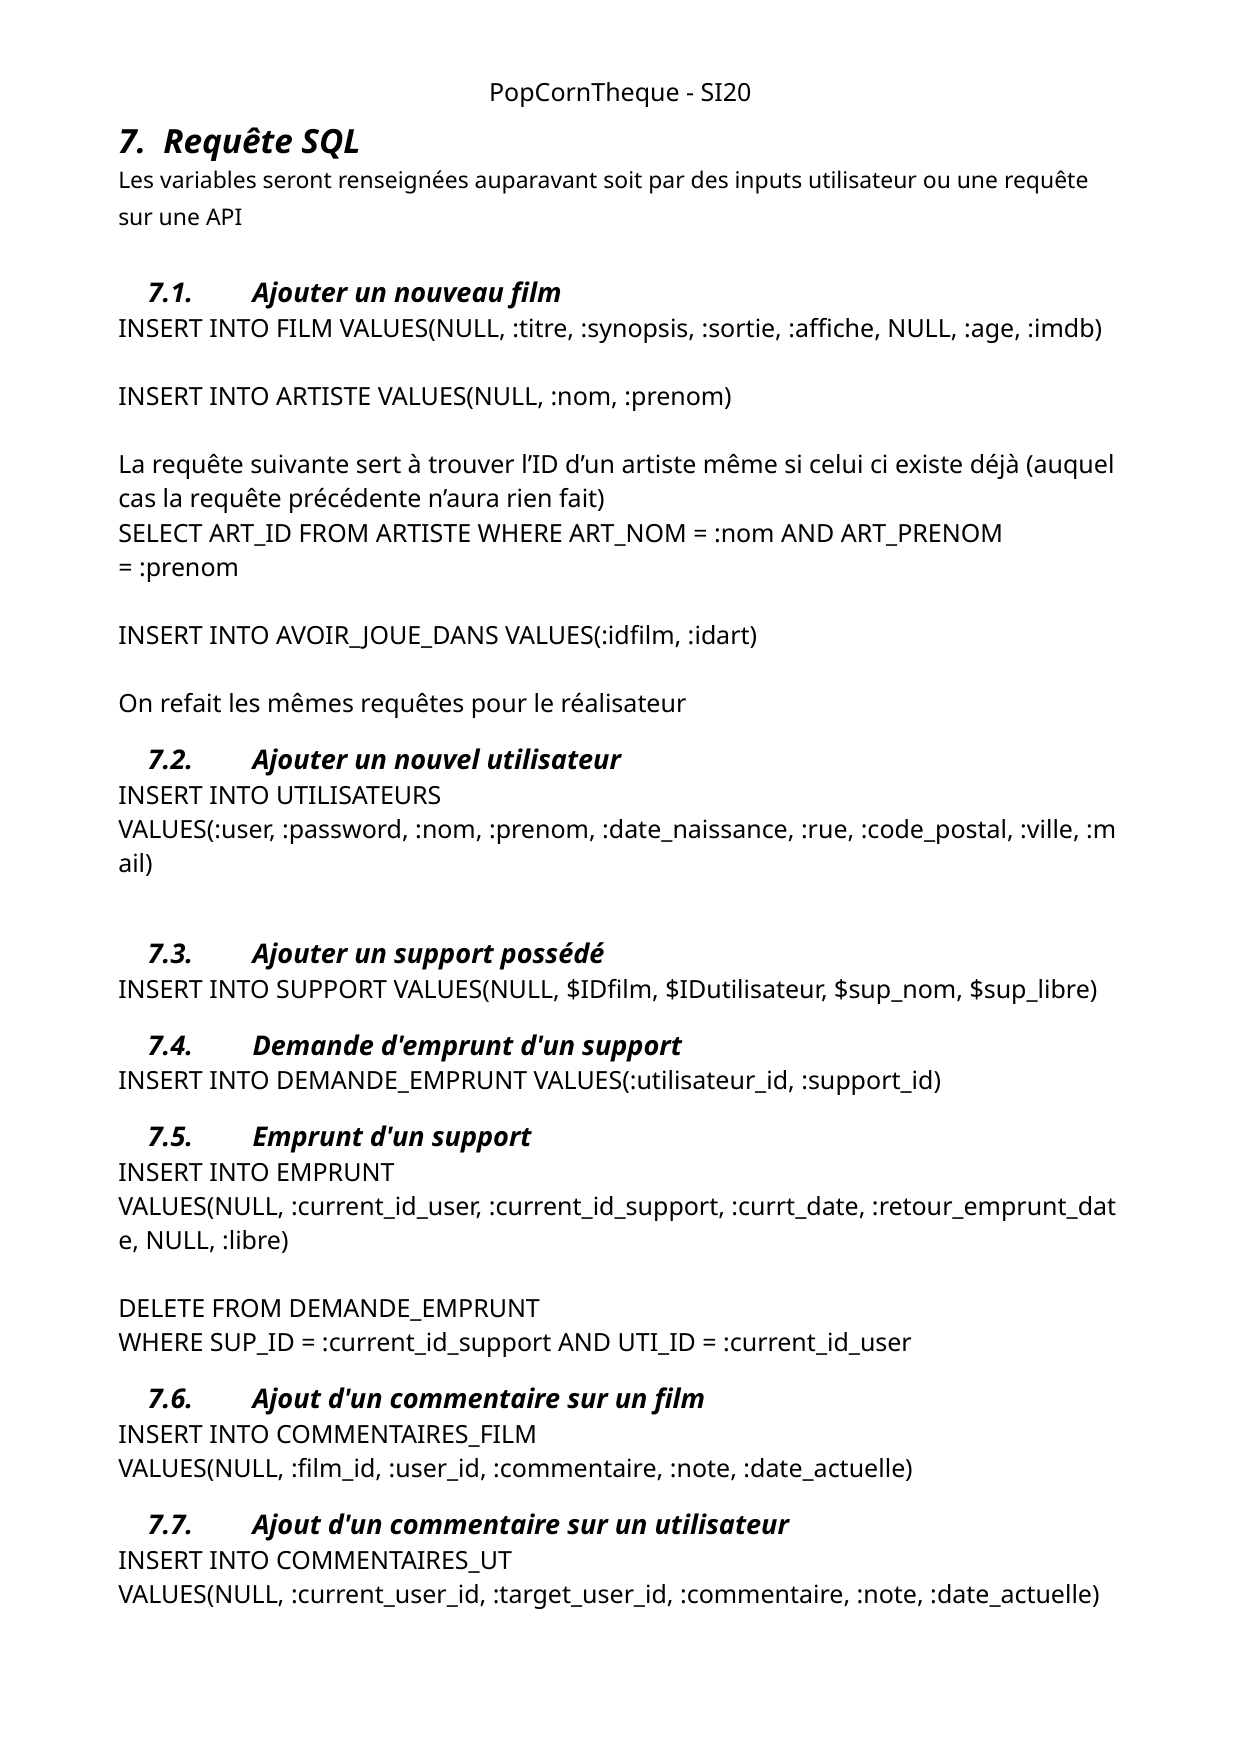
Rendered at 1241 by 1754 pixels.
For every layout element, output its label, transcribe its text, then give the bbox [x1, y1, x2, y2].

text SELECT ART_ID FROM ARTISTE WHERE ART_NOM = :nom AND ART_PRENOM = :prenom [118, 515, 1122, 583]
text INSERT INTO UTILISATEURS VALUES(:user, :password, :nom, :prenom, :date_naissance, :rue, :code_postal, :ville, :mail) [118, 777, 1122, 879]
text On refait les mêmes requêtes pour le réalisateur [118, 686, 1122, 719]
text Les variables seront renseignées auparavant soit par des inputs utilisateur ou une requête sur une API [118, 163, 1122, 232]
subtitle Ajouter un nouveau film [148, 274, 1122, 311]
subtitle Demande d'emprunt d'un support [148, 1026, 1122, 1063]
subtitle Ajouter un nouvel utilisateur [148, 740, 1122, 777]
subtitle Requête SQL [118, 118, 1122, 163]
text La requête suivante sert à trouver l’ID d’un artiste même si celui ci existe déjà (auquel cas la requête précédente n’aura rien fait) [118, 447, 1122, 515]
text INSERT INTO COMMENTAIRES_UT VALUES(NULL, :current_user_id, :target_user_id, :commentaire, :note, :date_actuelle) [118, 1543, 1122, 1611]
subtitle Emprunt d'un support [148, 1118, 1122, 1155]
text INSERT INTO EMPRUNT VALUES(NULL, :current_id_user, :current_id_support, :currt_date, :retour_emprunt_date, NULL, :libre) [118, 1155, 1122, 1257]
text INSERT INTO AVOIR_JOUE_DANS VALUES(:idfilm, :idart) [118, 617, 1122, 651]
text INSERT INTO ARTISTE VALUES(NULL, :nom, :prenom) [118, 379, 1122, 413]
subtitle Ajouter un support possédé [148, 934, 1122, 971]
text INSERT INTO COMMENTAIRES_FILM VALUES(NULL, :film_id, :user_id, :commentaire, :note, :date_actuelle) [118, 1417, 1122, 1485]
subtitle Ajout d'un commentaire sur un utilisateur [148, 1506, 1122, 1543]
text INSERT INTO DEMANDE_EMPRUNT VALUES(:utilisateur_id, :support_id) [118, 1063, 1122, 1097]
subtitle Ajout d'un commentaire sur un film [148, 1380, 1122, 1417]
text INSERT INTO SUPPORT VALUES(NULL, $IDfilm, $IDutilisateur, $sup_nom, $sup_libre) [118, 971, 1122, 1005]
text WHERE SUP_ID = :current_id_support AND UTI_ID = :current_id_user [118, 1325, 1122, 1359]
text DELETE FROM DEMANDE_EMPRUNT [118, 1291, 1122, 1325]
text INSERT INTO FILM VALUES(NULL, :titre, :synopsis, :sortie, :affiche, NULL, :age, :imdb) [118, 311, 1122, 345]
